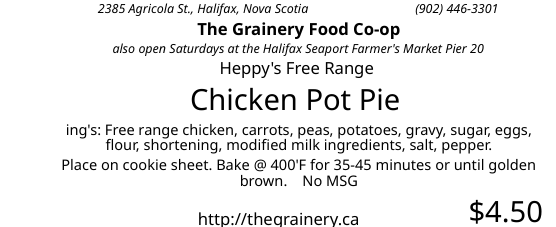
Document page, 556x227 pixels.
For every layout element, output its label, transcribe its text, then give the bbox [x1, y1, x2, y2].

table_cell http://thegrainery.ca [153, 191, 415, 227]
table_header 2385 Agricola St., Halifax, Nova Scotia (902) 446-3301 The Grainery Food Co-op also open Saturdays at the Halifax Seaport Farmer's Market Pier 20 [47, 0, 550, 57]
table_cell [47, 191, 153, 227]
table_cell Heppy's Free Range Chicken Pot Pie ing's: Free range chicken, carrots, peas, potatoes, gravy, sugar, eggs, flour, shortening, modified milk ingredients, salt, pepper. Place on cookie sheet. Bake @ 400'F for 35-45 minutes or until golden brown. No MSG [47, 57, 550, 191]
table_cell $4.50 [415, 191, 550, 227]
